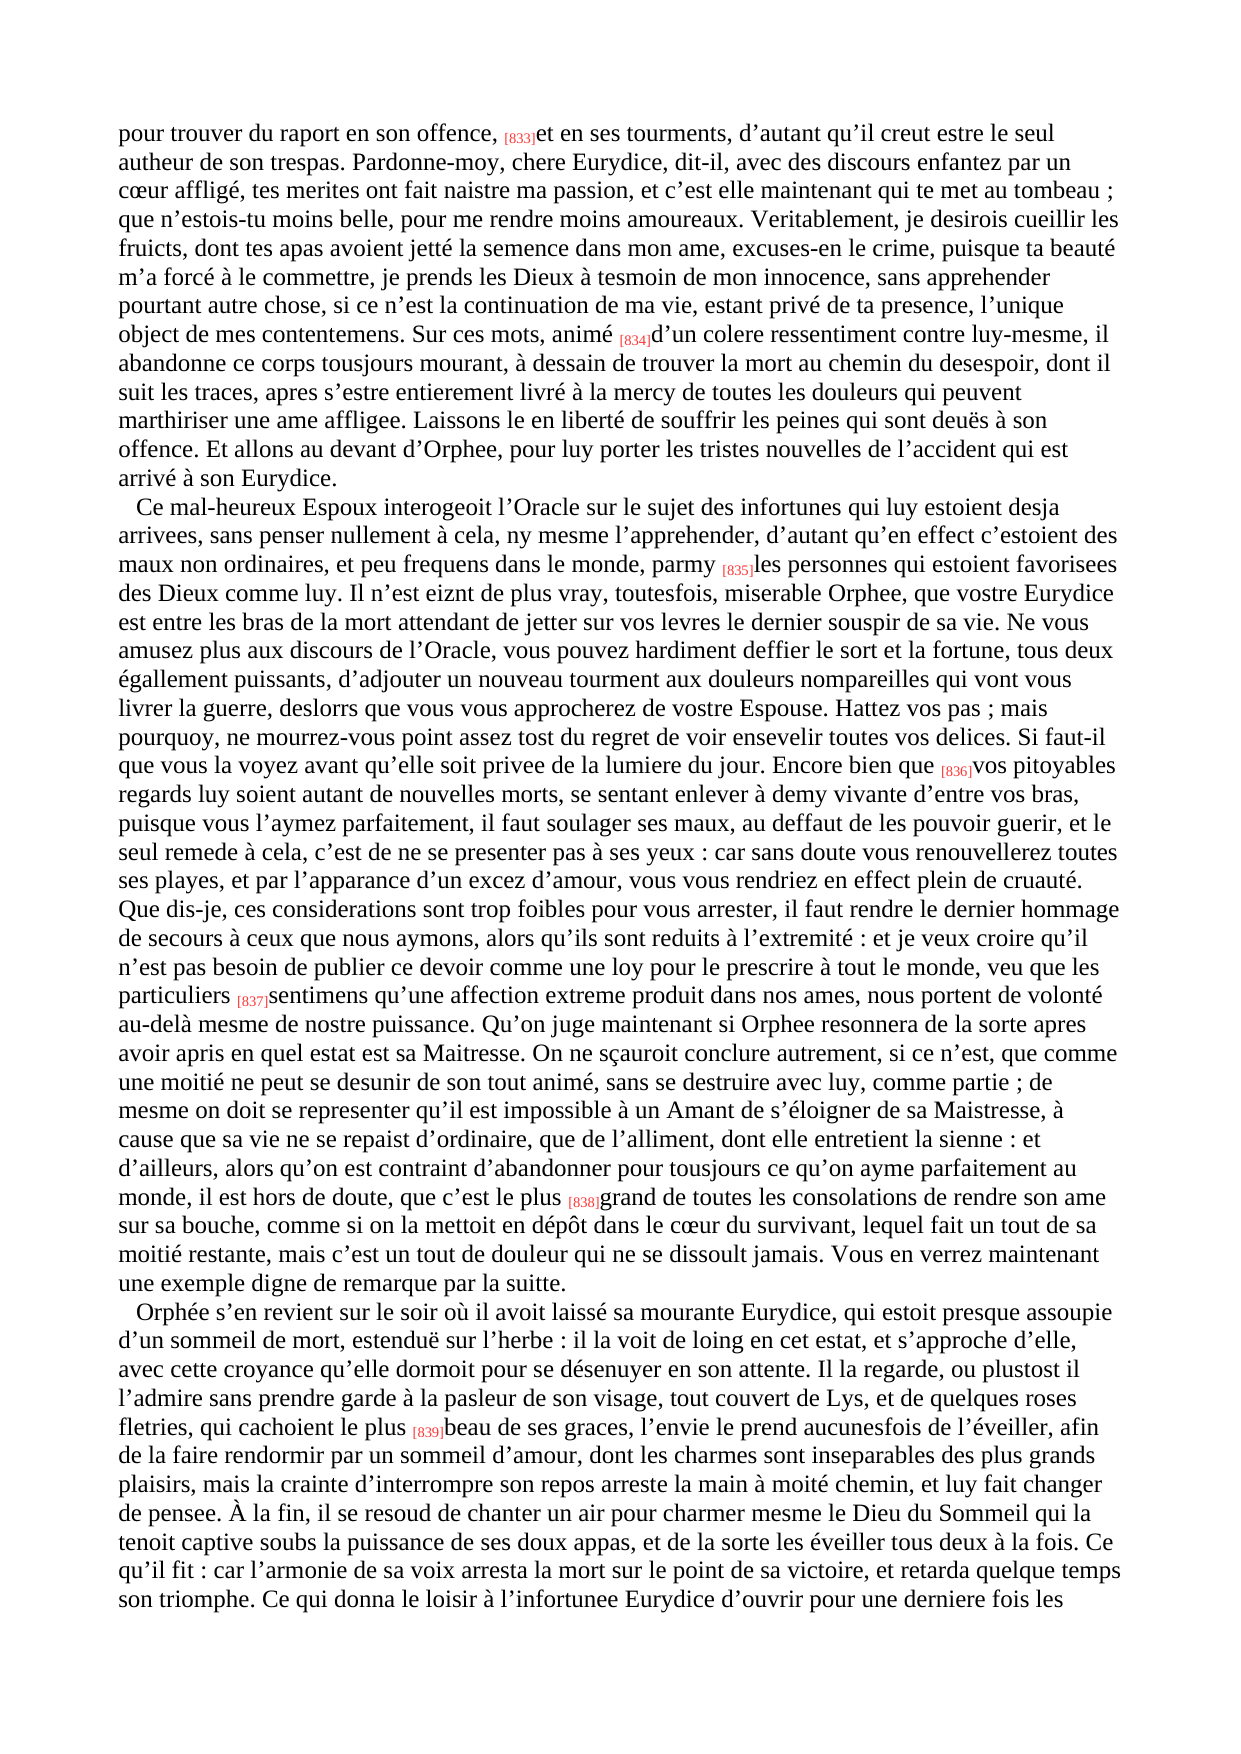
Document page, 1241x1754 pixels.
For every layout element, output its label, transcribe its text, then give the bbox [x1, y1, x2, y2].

text Orphée s’en revient sur le soir où il avoit laissé sa mourante Eurydice, qui estoit presque assoupie d’un sommeil de mort, estenduë sur l’herbe : il la voit de loing en cet estat, et s’approche d’elle, avec cette croyance qu’elle dormoit pour se désenuyer en son attente. Il la regarde, ou plustost il l’admire sans prendre garde à la pasleur de son visage, tout couvert de Lys, et de quelques roses fletries, qui cachoient le plus [839]beau de ses graces, l’envie le prend aucunesfois de l’éveiller, afin de la faire rendormir par un sommeil d’amour, dont les charmes sont inseparables des plus grands plaisirs, mais la crainte d’interrompre son repos arreste la main à moité chemin, et luy fait changer de pensee. À la fin, il se resoud de chanter un air pour charmer mesme le Dieu du Sommeil qui la tenoit captive soubs la puissance de ses doux appas, et de la sorte les éveiller tous deux à la fois. Ce qu’il fit : car l’armonie de sa voix arresta la mort sur le point de sa victoire, et retarda quelque temps son triomphe. Ce qui donna le loisir à l’infortunee Eurydice d’ouvrir pour une derniere fois les [118, 1297, 1122, 1613]
text pour trouver du raport en son offence, [833]et en ses tourments, d’autant qu’il creut estre le seul autheur de son trespas. Pardonne-moy, chere Eurydice, dit-il, avec des discours enfantez par un cœur affligé, tes merites ont fait naistre ma passion, et c’est elle maintenant qui te met au tombeau ; que n’estois-tu moins belle, pour me rendre moins amoureaux. Veritablement, je desirois cueillir les fruicts, dont tes apas avoient jetté la semence dans mon ame, excuses-en le crime, puisque ta beauté m’a forcé à le commettre, je prends les Dieux à tesmoin de mon innocence, sans apprehender pourtant autre chose, si ce n’est la continuation de ma vie, estant privé de ta presence, l’unique object de mes contentemens. Sur ces mots, animé [834]d’un colere ressentiment contre luy-mesme, il abandonne ce corps tousjours mourant, à dessain de trouver la mort au chemin du desespoir, dont il suit les traces, apres s’estre entierement livré à la mercy de toutes les douleurs qui peuvent marthiriser une ame affligee. Laissons le en liberté de souffrir les peines qui sont deuës à son offence. Et allons au devant d’Orphee, pour luy porter les tristes nouvelles de l’accident qui est arrivé à son Eurydice. [118, 118, 1122, 492]
text Ce mal-heureux Espoux interogeoit l’Oracle sur le sujet des infortunes qui luy estoient desja arrivees, sans penser nullement à cela, ny mesme l’apprehender, d’autant qu’en effect c’estoient des maux non ordinaires, et peu frequens dans le monde, parmy [835]les personnes qui estoient favorisees des Dieux comme luy. Il n’est eiznt de plus vray, toutesfois, miserable Orphee, que vostre Eurydice est entre les bras de la mort attendant de jetter sur vos levres le dernier souspir de sa vie. Ne vous amusez plus aux discours de l’Oracle, vous pouvez hardiment deffier le sort et la fortune, tous deux égallement puissants, d’adjouter un nouveau tourment aux douleurs nompareilles qui vont vous livrer la guerre, deslorrs que vous vous approcherez de vostre Espouse. Hattez vos pas ; mais pourquoy, ne mourrez-vous point assez tost du regret de voir ensevelir toutes vos delices. Si faut-il que vous la voyez avant qu’elle soit privee de la lumiere du jour. Encore bien que [836]vos pitoyables regards luy soient autant de nouvelles morts, se sentant enlever à demy vivante d’entre vos bras, puisque vous l’aymez parfaitement, il faut soulager ses maux, au deffaut de les pouvoir guerir, et le seul remede à cela, c’est de ne se presenter pas à ses yeux : car sans doute vous renouvellerez toutes ses playes, et par l’apparance d’un excez d’amour, vous vous rendriez en effect plein de cruauté. Que dis-je, ces considerations sont trop foibles pour vous arrester, il faut rendre le dernier hommage de secours à ceux que nous aymons, alors qu’ils sont reduits à l’extremité : et je veux croire qu’il n’est pas besoin de publier ce devoir comme une loy pour le prescrire à tout le monde, veu que les particuliers [837]sentimens qu’une affection extreme produit dans nos ames, nous portent de volonté au-delà mesme de nostre puissance. Qu’on juge maintenant si Orphee resonnera de la sorte apres avoir apris en quel estat est sa Maitresse. On ne sçauroit conclure autrement, si ce n’est, que comme une moitié ne peut se desunir de son tout animé, sans se destruire avec luy, comme partie ; de mesme on doit se representer qu’il est impossible à un Amant de s’éloigner de sa Maistresse, à cause que sa vie ne se repaist d’ordinaire, que de l’alliment, dont elle entretient la sienne : et d’ailleurs, alors qu’on est contraint d’abandonner pour tousjours ce qu’on ayme parfaitement au monde, il est hors de doute, que c’est le plus [838]grand de toutes les consolations de rendre son ame sur sa bouche, comme si on la mettoit en dépôt dans le cœur du survivant, lequel fait un tout de sa moitié restante, mais c’est un tout de douleur qui ne se dissoult jamais. Vous en verrez maintenant une exemple digne de remarque par la suitte. [118, 492, 1122, 1297]
